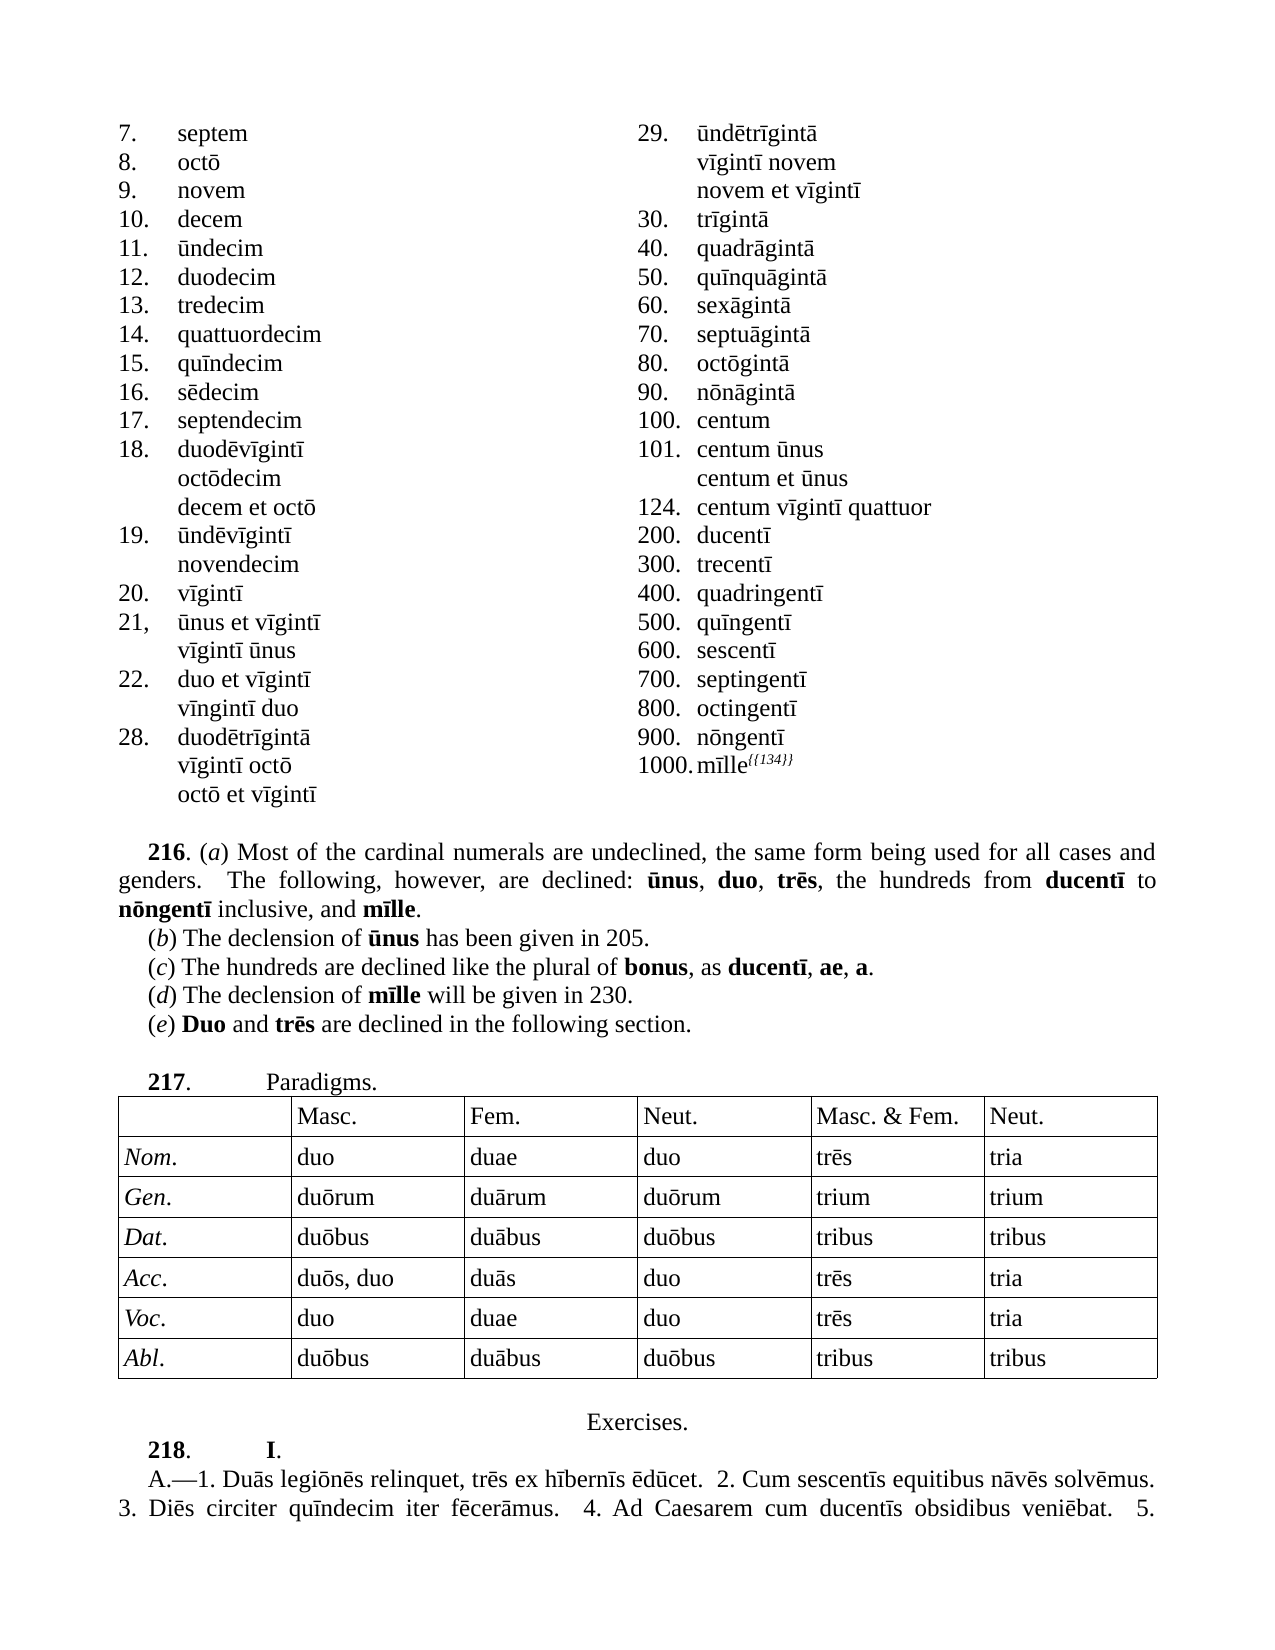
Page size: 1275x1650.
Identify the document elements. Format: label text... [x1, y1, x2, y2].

table_cell duo [638, 1298, 811, 1337]
text 14. quattuordecim [118, 319, 637, 348]
table_cell duōbus [292, 1339, 464, 1378]
text 8. octō [118, 147, 637, 176]
text vīgintī novem [637, 147, 1157, 176]
table_cell duo [638, 1258, 811, 1297]
text 200. ducentī [637, 521, 1157, 549]
table_header Masc. & Fem. [812, 1097, 984, 1136]
table_cell duae [465, 1137, 637, 1176]
table_cell Dat. [119, 1218, 291, 1257]
table_cell duōs, duo [292, 1258, 464, 1297]
text (b) The declension of ūnus has been given in 205. [118, 923, 1157, 952]
text 600. sescentī [637, 636, 1157, 664]
table_cell duōbus [638, 1218, 811, 1257]
table_cell duās [465, 1258, 637, 1297]
table_cell Voc. [119, 1298, 291, 1337]
table_cell tribus [985, 1218, 1157, 1257]
text 800. octingentī [637, 693, 1157, 722]
text 100. centum [637, 406, 1157, 434]
table_cell Nom. [119, 1137, 291, 1176]
text 900. nōngentī [637, 722, 1157, 751]
table_cell tria [985, 1298, 1157, 1337]
table_header Fem. [465, 1097, 637, 1136]
text 11. ūndecim [118, 233, 637, 262]
table_header Masc. [292, 1097, 464, 1136]
text 17. septendecim [118, 406, 637, 434]
text Exercises. [118, 1407, 1157, 1435]
text 22. duo et vīgintī [118, 664, 637, 693]
text 9. novem [118, 176, 637, 204]
text 19. ūndēvīgintī [118, 521, 637, 549]
text 60. sexāgintā [637, 291, 1157, 319]
table_cell duae [465, 1298, 637, 1337]
text 28. duodētrīgintā [118, 722, 637, 751]
text 50. quīnquāgintā [637, 262, 1157, 291]
table_cell duābus [465, 1218, 637, 1257]
table_cell duōbus [292, 1218, 464, 1257]
text (e) Duo and trēs are declined in the following section. [118, 1009, 1157, 1038]
text 124. centum vīgintī quattuor [637, 492, 1157, 521]
table_cell duābus [465, 1339, 637, 1378]
text vīngintī duo [118, 693, 637, 722]
table_header Neut. [638, 1097, 811, 1136]
table_cell duārum [465, 1177, 637, 1217]
table_cell duo [292, 1298, 464, 1337]
text 21, ūnus et vīgintī [118, 607, 637, 636]
table_cell trium [985, 1177, 1157, 1217]
table_cell Acc. [119, 1258, 291, 1297]
table_cell trium [812, 1177, 984, 1217]
text novem et vīgintī [637, 176, 1157, 204]
text vīgintī octō [118, 751, 637, 779]
text 217. Paradigms. [118, 1067, 1157, 1096]
text (c) The hundreds are declined like the plural of bonus, as ducentī, ae, a. [118, 952, 1157, 981]
text 13. tredecim [118, 291, 637, 319]
table_cell tribus [812, 1218, 984, 1257]
text 218. I. [118, 1435, 1157, 1464]
table_cell duōbus [638, 1339, 811, 1378]
text A.—1. Duās legiōnēs relinquet, trēs ex hībernīs ēdūcet. 2. Cum sescentīs equitibus nāvēs solvēmus. 3. Diēs circiter quīndecim iter fēcerāmus. 4. Ad Caesarem cum ducentīs obsidibus veniēbat. 5. [118, 1464, 1157, 1522]
text octō et vīgintī [118, 779, 637, 808]
text 500. quīngentī [637, 607, 1157, 636]
text 10. decem [118, 204, 637, 233]
table_header [119, 1097, 291, 1136]
table_cell tribus [985, 1339, 1157, 1378]
text 70. septuāgintā [637, 319, 1157, 348]
text 80. octōgintā [637, 348, 1157, 377]
text 20. vīgintī [118, 578, 637, 607]
table_cell tria [985, 1137, 1157, 1176]
table_cell trēs [812, 1258, 984, 1297]
table_cell tribus [812, 1339, 984, 1378]
text 400. quadringentī [637, 578, 1157, 607]
text 90. nōnāgintā [637, 377, 1157, 406]
text 12. duodecim [118, 262, 637, 291]
text 29. ūndētrīgintā [637, 118, 1157, 147]
text 16. sēdecim [118, 377, 637, 406]
text 101. centum ūnus [637, 434, 1157, 463]
text 40. quadrāgintā [637, 233, 1157, 262]
text 1000. mīlle{{134}} [637, 751, 1157, 779]
text 700. septingentī [637, 664, 1157, 693]
text octōdecim [118, 463, 637, 492]
table_cell duo [638, 1137, 811, 1176]
table_cell Gen. [119, 1177, 291, 1217]
table_cell duōrum [292, 1177, 464, 1217]
table_cell tria [985, 1258, 1157, 1297]
text (d) The declension of mīlle will be given in 230. [118, 981, 1157, 1009]
text novendecim [118, 549, 637, 578]
text 7. septem [118, 118, 637, 147]
text 300. trecentī [637, 549, 1157, 578]
table_cell trēs [812, 1298, 984, 1337]
table_header Neut. [985, 1097, 1157, 1136]
text centum et ūnus [637, 463, 1157, 492]
table_cell Abl. [119, 1339, 291, 1378]
text decem et octō [118, 492, 637, 521]
table_cell duōrum [638, 1177, 811, 1217]
text 15. quīndecim [118, 348, 637, 377]
text 30. trīgintā [637, 204, 1157, 233]
text vīgintī ūnus [118, 636, 637, 664]
table_cell duo [292, 1137, 464, 1176]
table_cell trēs [812, 1137, 984, 1176]
text 18. duodēvīgintī [118, 434, 637, 463]
text 216. (a) Most of the cardinal numerals are undeclined, the same form being used for all cases and genders. The following, however, are declined: ūnus, duo, trēs, the hundreds from ducentī to nōngentī inclusive, and mīlle. [118, 837, 1157, 923]
